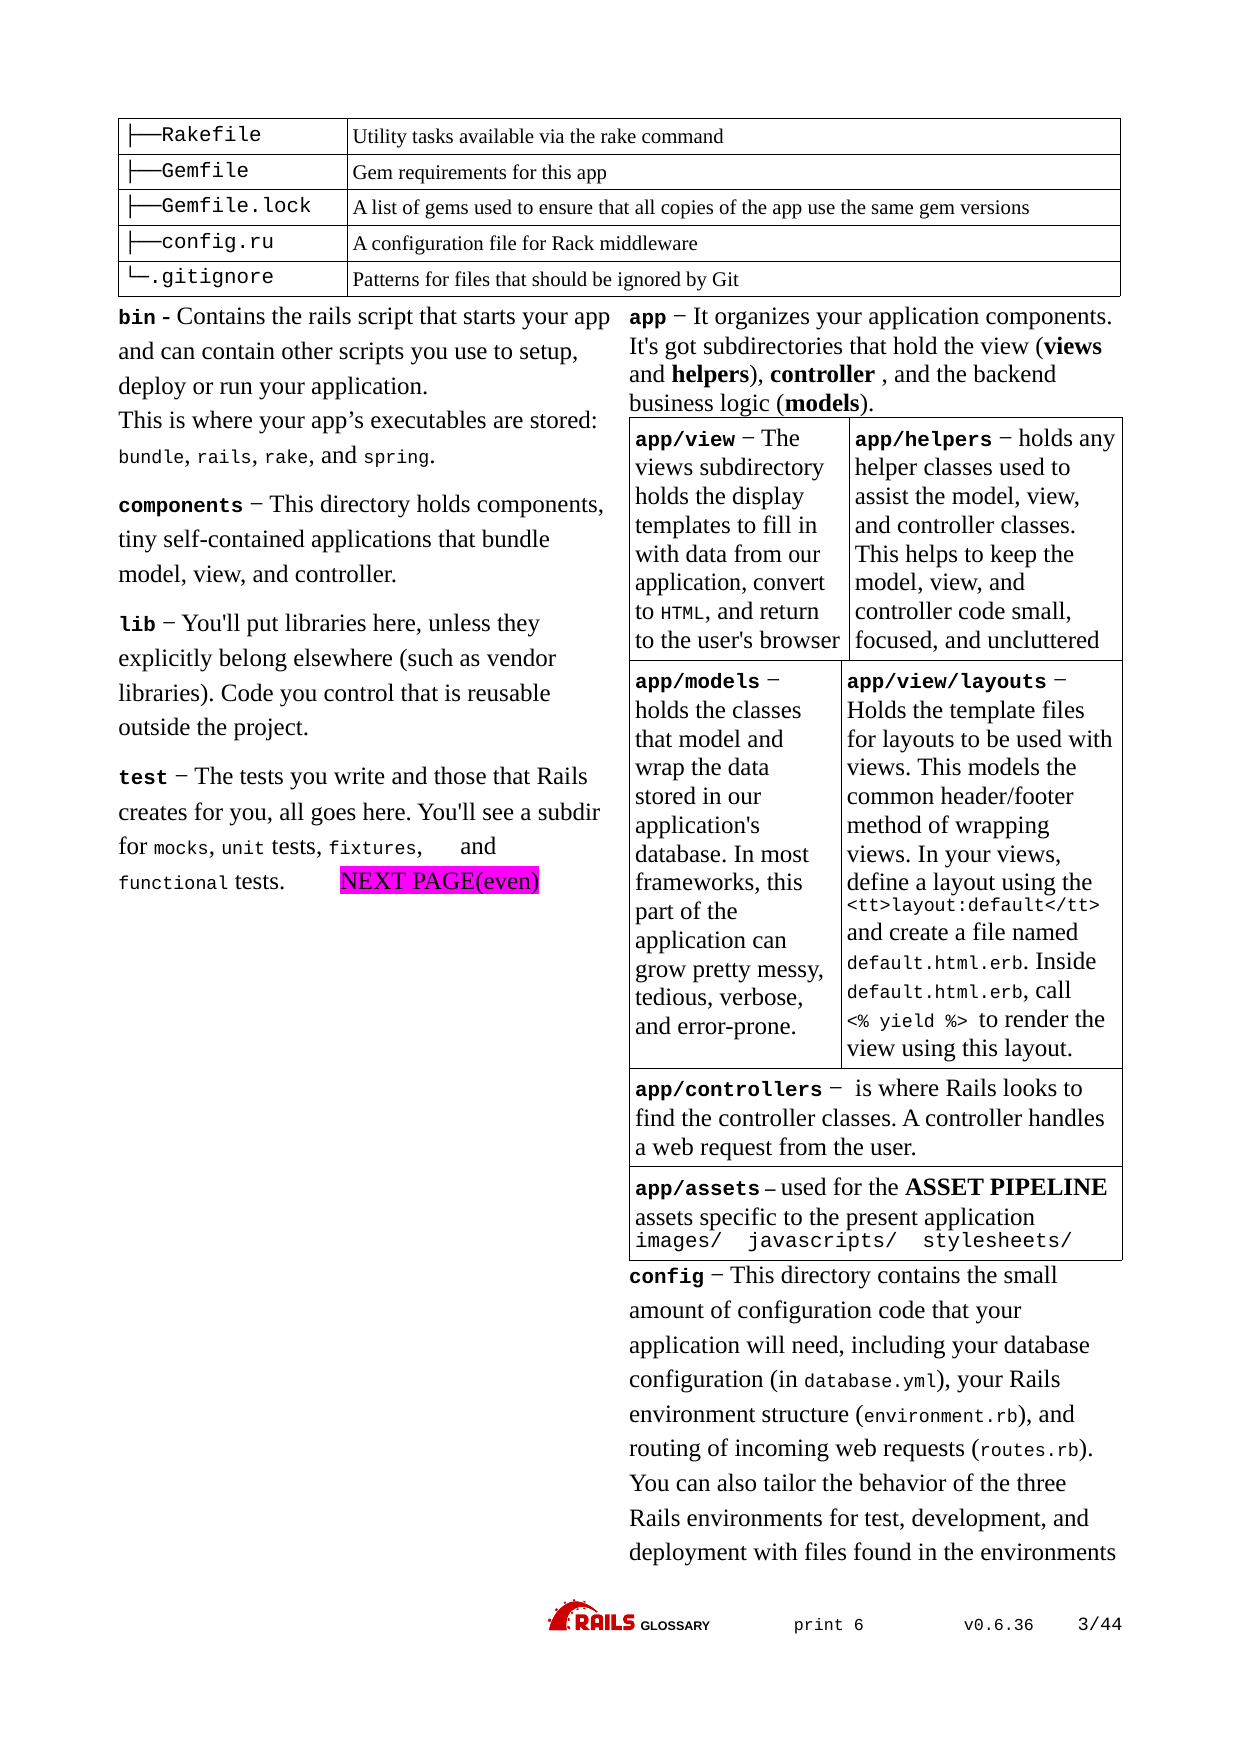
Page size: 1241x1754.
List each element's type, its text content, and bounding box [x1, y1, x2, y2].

text components − This directory holds components, tiny self-contained applications that bundle model, view, and controller. [118, 489, 611, 588]
table_cell ├──Rakefile [119, 119, 347, 154]
table_header app/view − The views subdirectory holds the display templates to fill in with data from our application, convert to HTML, and return to the user's browser [630, 418, 849, 659]
table_cell └─.gitignore [119, 262, 347, 296]
table_cell ├──Gemfile.lock [119, 190, 347, 225]
text bin - Contains the rails script that starts your app and can contain other scripts you use to setup, deploy or run your application. This is where your app’s executables are stored: bundle, rails, rake, and spring. [118, 301, 611, 469]
text app − It organizes your application components. It's got subdirectories that hold the view (views and helpers), controller , and the backend business logic (models). [629, 301, 1122, 417]
table_header app/helpers − holds any helper classes used to assist the model, view, and controller classes. This helps to keep the model, view, and controller code small, focused, and uncluttered [850, 418, 1122, 659]
table_cell Gem requirements for this app [348, 155, 1120, 189]
table_cell app/view/layouts − Holds the template files for layouts to be used with views. This models the common header/footer method of wrapping views. In your views, define a layout using the <tt>layout:default</tt> and create a file named default.html.erb. Inside default.html.erb, call <% yield %> to render the view using this layout. [842, 661, 1122, 1068]
table_cell A list of gems used to ensure that all copies of the app use the same gem versions [348, 190, 1120, 225]
table_cell ├──config.ru [119, 226, 347, 261]
text config − This directory contains the small amount of configuration code that your application will need, including your database configuration (in database.yml), your Rails environment structure (environment.rb), and routing of incoming web requests (routes.rb). You can also tailor the behavior of the three Rails environments for test, development, and deployment with files found in the environments [629, 1261, 1122, 1566]
text test − The tests you write and those that Rails creates for you, all goes here. You'll see a subdir for mocks, unit tests, fixtures, and functional tests. NEXT PAGE(even) [118, 761, 611, 895]
table_cell Patterns for files that should be ignored by Git [348, 262, 1120, 296]
table_cell Utility tasks available via the rake command [348, 119, 1120, 154]
table_cell app/models − holds the classes that model and wrap the data stored in our application's database. In most frameworks, this part of the application can grow pretty messy, tedious, verbose, and error-prone. [630, 661, 841, 1068]
table_cell app/controllers − is where Rails looks to find the controller classes. A controller handles a web request from the user. [630, 1069, 1122, 1166]
table_cell ├──Gemfile [119, 155, 347, 189]
text lib − You'll put libraries here, unless they explicitly belong elsewhere (such as vendor libraries). Code you control that is reusable outside the project. [118, 608, 611, 741]
table_cell A configuration file for Rack middleware [348, 226, 1120, 261]
table_cell app/assets – used for the ASSET PIPELINE assets specific to the present application images/ javascripts/ stylesheets/ [630, 1167, 1122, 1260]
